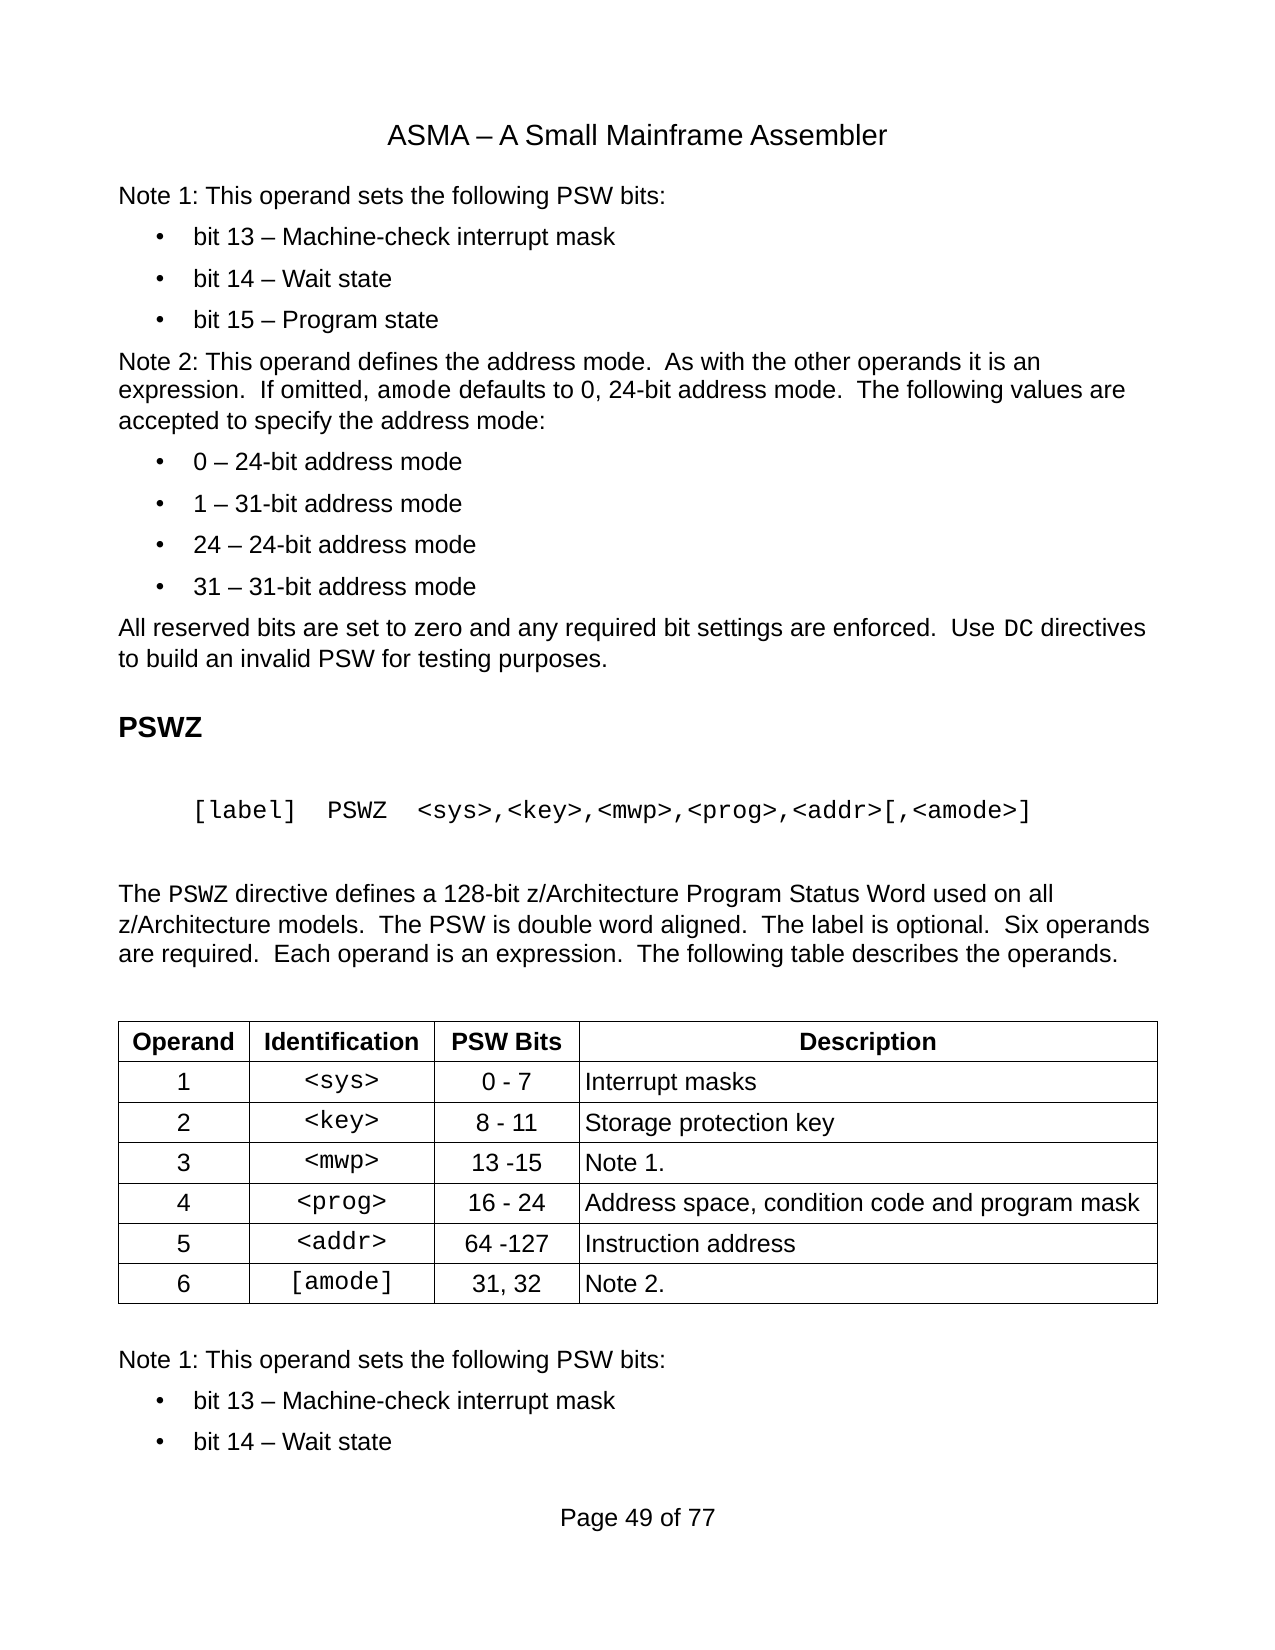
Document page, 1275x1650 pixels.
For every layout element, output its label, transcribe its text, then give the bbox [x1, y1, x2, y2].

table_cell 8 - 11 [435, 1103, 579, 1142]
table_header Operand [119, 1022, 249, 1061]
table_cell Address space, condition code and program mask [580, 1184, 1157, 1223]
subtitle PSWZ [118, 710, 1157, 743]
table_cell <addr> [250, 1224, 434, 1263]
table_cell Note 2. [580, 1264, 1157, 1303]
list 31 – 31-bit address mode [156, 571, 1157, 600]
table_header PSW Bits [435, 1022, 579, 1061]
table_cell <prog> [250, 1184, 434, 1223]
text [label] PSWZ <sys>,<key>,<mwp>,<prog>,<addr>[,<amode>] [192, 797, 1157, 826]
table_cell 64 -127 [435, 1224, 579, 1263]
text All reserved bits are set to zero and any required bit settings are enforced. Use DC directives to build an invalid PSW for testing purposes. [118, 613, 1157, 672]
table_cell 13 -15 [435, 1143, 579, 1182]
list bit 14 – Wait state [156, 264, 1157, 293]
table_cell 1 [119, 1062, 249, 1102]
list 1 – 31-bit address mode [156, 489, 1157, 518]
table_cell <key> [250, 1103, 434, 1142]
list 24 – 24-bit address mode [156, 530, 1157, 559]
table_cell [amode] [250, 1264, 434, 1303]
table_cell 6 [119, 1264, 249, 1303]
list bit 15 – Program state [156, 305, 1157, 334]
text Note 1: This operand sets the following PSW bits: [118, 181, 1157, 210]
table_cell Note 1. [580, 1143, 1157, 1182]
table_cell 16 - 24 [435, 1184, 579, 1223]
text Note 1: This operand sets the following PSW bits: [118, 1345, 1157, 1373]
table_cell 5 [119, 1224, 249, 1263]
table_cell 3 [119, 1143, 249, 1182]
table_cell 0 - 7 [435, 1062, 579, 1102]
table_cell Interrupt masks [580, 1062, 1157, 1102]
text Note 2: This operand defines the address mode. As with the other operands it is an expression. If omitted, amode defaults to 0, 24-bit address mode. The following values are accepted to specify the address mode: [118, 346, 1157, 435]
table_cell <sys> [250, 1062, 434, 1102]
table_cell Instruction address [580, 1224, 1157, 1263]
table_header Identification [250, 1022, 434, 1061]
table_cell 4 [119, 1184, 249, 1223]
list bit 14 – Wait state [156, 1427, 1157, 1456]
table_cell 31, 32 [435, 1264, 579, 1303]
table_cell 2 [119, 1103, 249, 1142]
list 0 – 24-bit address mode [156, 447, 1157, 476]
table_cell Storage protection key [580, 1103, 1157, 1142]
list bit 13 – Machine-check interrupt mask [156, 222, 1157, 251]
text The PSWZ directive defines a 128-bit z/Architecture Program Status Word used on all z/Architecture models. The PSW is double word aligned. The label is optional. Six operands are required. Each operand is an expression. The following table describes the operands. [118, 879, 1157, 967]
list bit 13 – Machine-check interrupt mask [156, 1386, 1157, 1415]
table_cell <mwp> [250, 1143, 434, 1182]
table_header Description [580, 1022, 1157, 1061]
